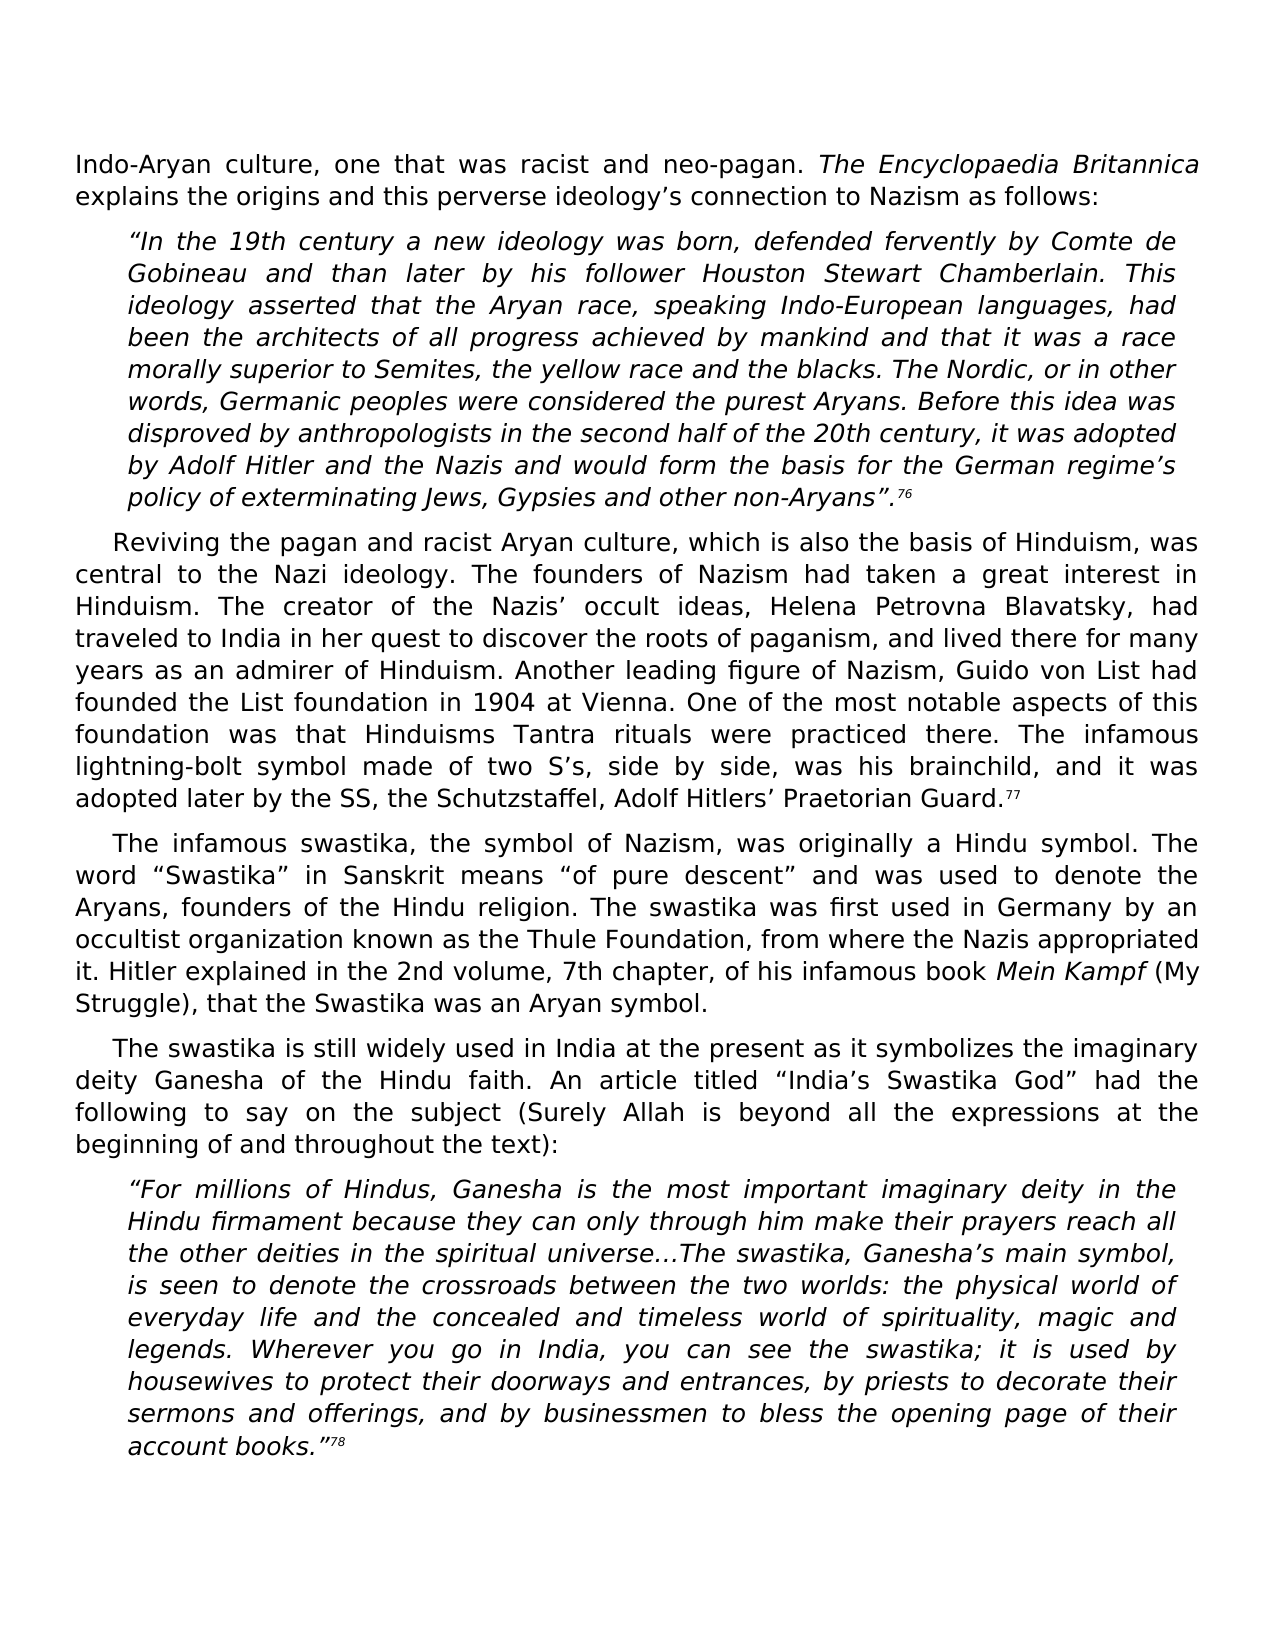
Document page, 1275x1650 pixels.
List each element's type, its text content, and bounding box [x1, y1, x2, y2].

text “In the 19th century a new ideology was born, defended fervently by Comte de Gobineau and than later by his follower Houston Stewart Chamberlain. This ideology asserted that the Aryan race, speaking Indo-European languages, had been the architects of all progress achieved by mankind and that it was a race morally superior to Semites, the yellow race and the blacks. The Nordic, or in other words, Germanic peoples were considered the purest Aryans. Before this idea was disproved by anthropologists in the second half of the 20th century, it was adopted by Adolf Hitler and the Nazis and would form the basis for the German regime’s policy of exterminating Jews, Gypsies and other non-Aryans”.76 [127, 227, 1177, 512]
text “For millions of Hindus, Ganesha is the most important imaginary deity in the Hindu firmament because they can only through him make their prayers reach all the other deities in the spiritual universe…The swastika, Ganesha’s main symbol, is seen to denote the crossroads between the two worlds: the physical world of everyday life and the concealed and timeless world of spirituality, magic and legends. Wherever you go in India, you can see the swastika; it is used by housewives to protect their doorways and entrances, by priests to decorate their sermons and offerings, and by businessmen to bless the opening page of their account books.”78 [127, 1175, 1177, 1461]
text The swastika is still widely used in India at the present as it symbolizes the imaginary deity Ganesha of the Hindu faith. An article titled “India’s Swastika God” had the following to say on the subject (Surely Allah is beyond all the expressions at the beginning of and throughout the text): [75, 1034, 1200, 1159]
text The infamous swastika, the symbol of Nazism, was originally a Hindu symbol. The word “Swastika” in Sanskrit means “of pure descent” and was used to denote the Aryans, founders of the Hindu religion. The swastika was first used in Germany by an occultist organization known as the Thule Foundation, from where the Nazis appropriated it. Hitler explained in the 2nd volume, 7th chapter, of his infamous book Mein Kampf (My Struggle), that the Swastika was an Aryan symbol. [75, 829, 1200, 1019]
text Reviving the pagan and racist Aryan culture, which is also the basis of Hinduism, was central to the Nazi ideology. The founders of Nazism had taken a great interest in Hinduism. The creator of the Nazis’ occult ideas, Helena Petrovna Blavatsky, had traveled to India in her quest to discover the roots of paganism, and lived there for many years as an admirer of Hinduism. Another leading figure of Nazism, Guido von List had founded the List foundation in 1904 at Vienna. One of the most notable aspects of this foundation was that Hinduisms Tantra rituals were practiced there. The infamous lightning-bolt symbol made of two S’s, side by side, was his brainchild, and it was adopted later by the SS, the Schutzstaffel, Adolf Hitlers’ Praetorian Guard.77 [75, 528, 1200, 814]
text Indo-Aryan culture, one that was racist and neo-pagan. The Encyclopaedia Britannica explains the origins and this perverse ideology’s connection to Nazism as follows: [75, 150, 1200, 211]
